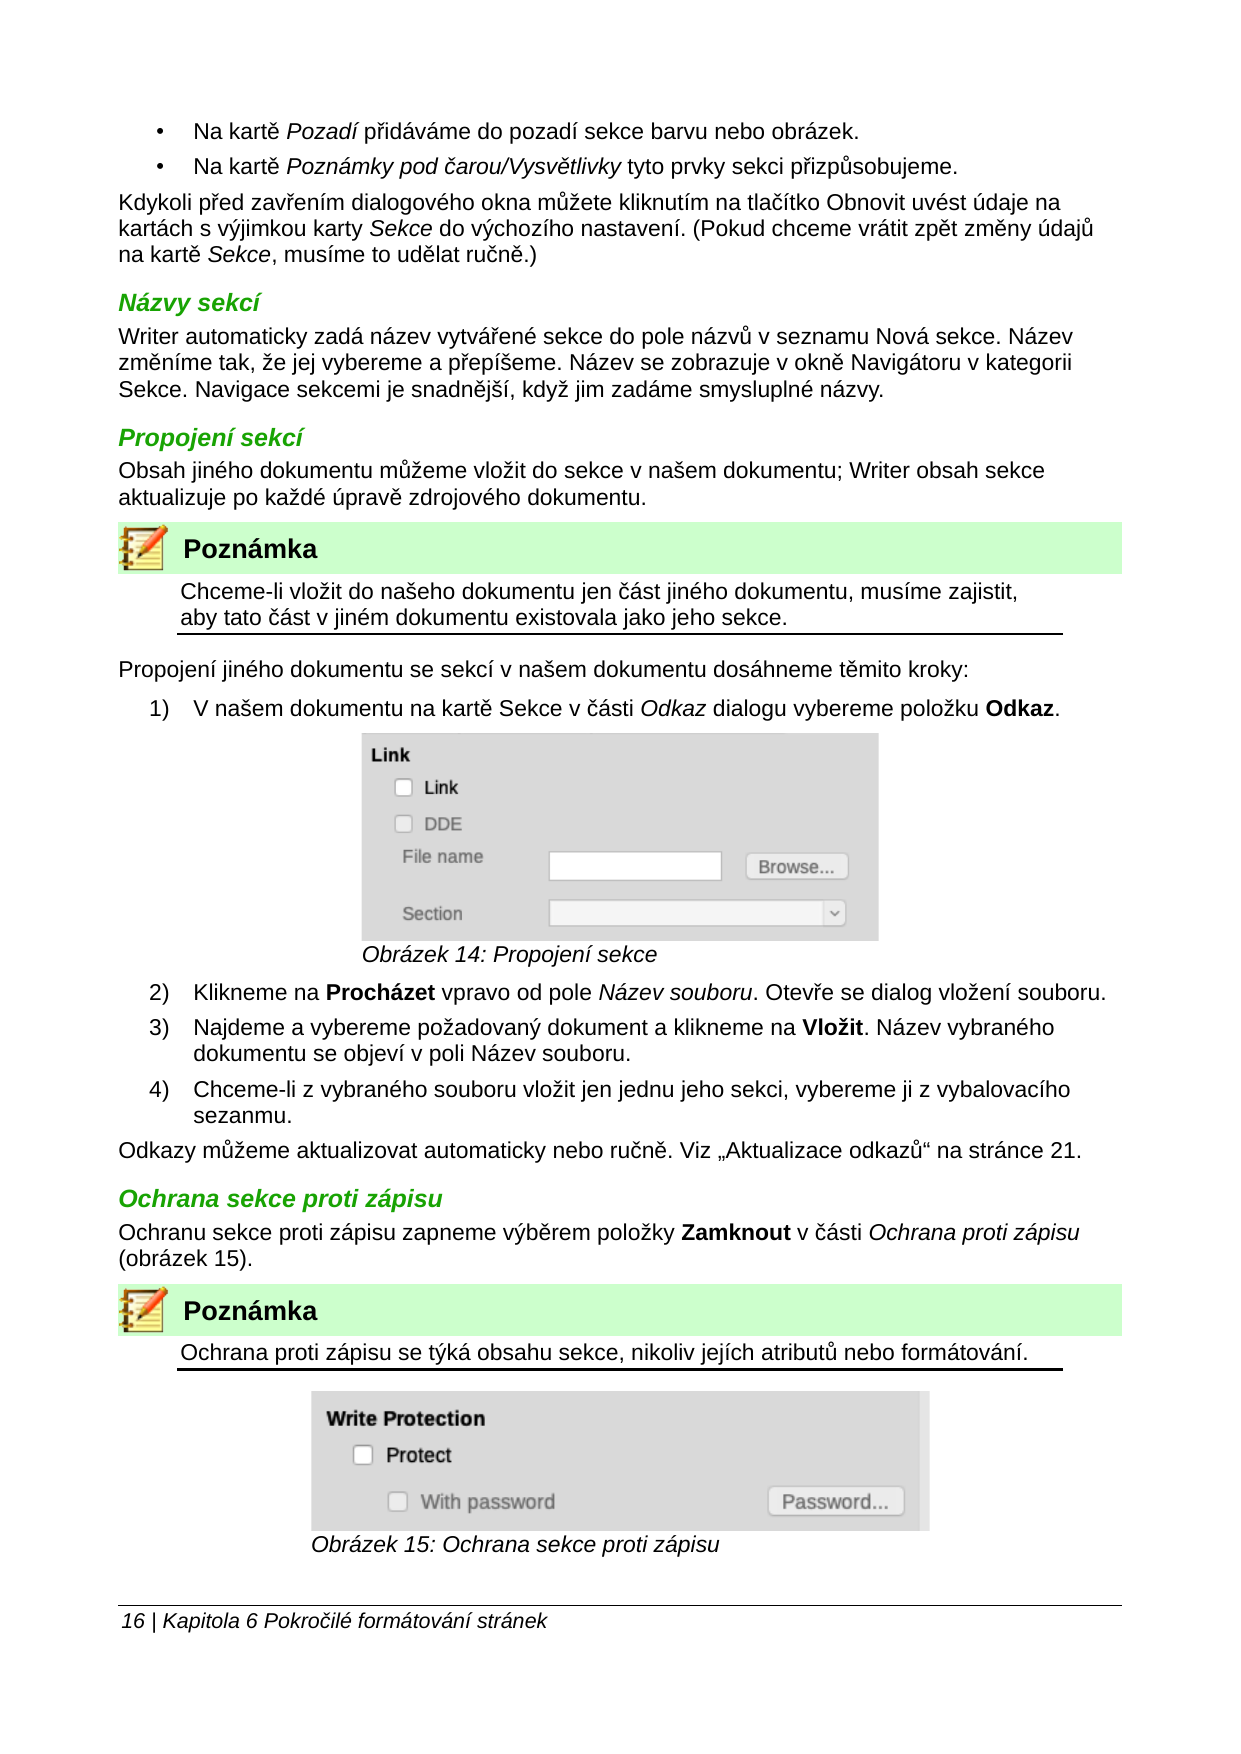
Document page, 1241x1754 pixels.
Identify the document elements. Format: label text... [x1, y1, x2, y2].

text Obrázek 14: Propojení sekce [362, 941, 879, 967]
subtitle Propojení sekcí [118, 423, 1122, 451]
text Obrázek 15: Ochrana sekce proti zápisu [311, 1531, 929, 1557]
text Odkazy můžeme aktualizovat automaticky nebo ručně. Viz „Aktualizace odkazů“ na stránce 21. [118, 1137, 1122, 1163]
text Writer automaticky zadá název vytvářené sekce do pole názvů v seznamu Nová sekce. Název změníme tak, že jej vybereme a přepíšeme. Název se zobrazuje v okně Navigátoru v kategorii Sekce. Navigace sekcemi je snadnější, když jim zadáme smysluplné názvy. [118, 323, 1122, 402]
subtitle Názvy sekcí [118, 288, 1122, 317]
list Klikneme na Procházet vpravo od pole Název souboru. Otevře se dialog vložení souboru. [169, 979, 1122, 1005]
text Ochranu sekce proti zápisu zapneme výběrem položky Zamknout v části Ochrana proti zápisu (obrázek 15). [118, 1219, 1122, 1272]
picture [119, 523, 170, 574]
text Kdykoli před zavřením dialogového okna můžete kliknutím na tlačítko Obnovit uvést údaje na kartách s výjimkou karty Sekce do výchozího nastavení. (Pokud chceme vrátit zpět změny údajů na kartě Sekce, musíme to udělat ručně.) [118, 188, 1122, 268]
subtitle Ochrana sekce proti zápisu [118, 1184, 1122, 1213]
picture [361, 733, 879, 941]
list Najdeme a vybereme požadovaný dokument a klikneme na Vložit. Název vybraného dokumentu se objeví v poli Název souboru. [169, 1014, 1122, 1067]
list Propojení jiného dokumentu se sekcí v našem dokumentu dosáhneme těmito kroky: [118, 656, 1122, 683]
picture [119, 1285, 170, 1336]
text Ochrana proti zápisu se týká obsahu sekce, nikoliv jejích atributů nebo formátování. [177, 1336, 1063, 1368]
text Chceme-li vložit do našeho dokumentu jen část jiného dokumentu, musíme zajistit, aby tato část v jiném dokumentu existovala jako jeho sekce. [177, 574, 1063, 633]
picture [311, 1391, 930, 1531]
list Na kartě Poznámky pod čarou/Vysvětlivky tyto prvky sekci přizpůsobujeme. [156, 153, 1122, 180]
list Chceme-li z vybraného souboru vložit jen jednu jeho sekci, vybereme ji z vybalovacího sezanmu. [169, 1076, 1122, 1128]
text Obsah jiného dokumentu můžeme vložit do sekce v našem dokumentu; Writer obsah sekce aktualizuje po každé úpravě zdrojového dokumentu. [118, 457, 1122, 510]
list Na kartě Pozadí přidáváme do pozadí sekce barvu nebo obrázek. [156, 118, 1122, 144]
subtitle Poznámka [118, 522, 1122, 574]
subtitle Poznámka [118, 1284, 1122, 1336]
list V našem dokumentu na kartě Sekce v části Odkaz dialogu vybereme položku Odkaz. [169, 695, 1122, 722]
